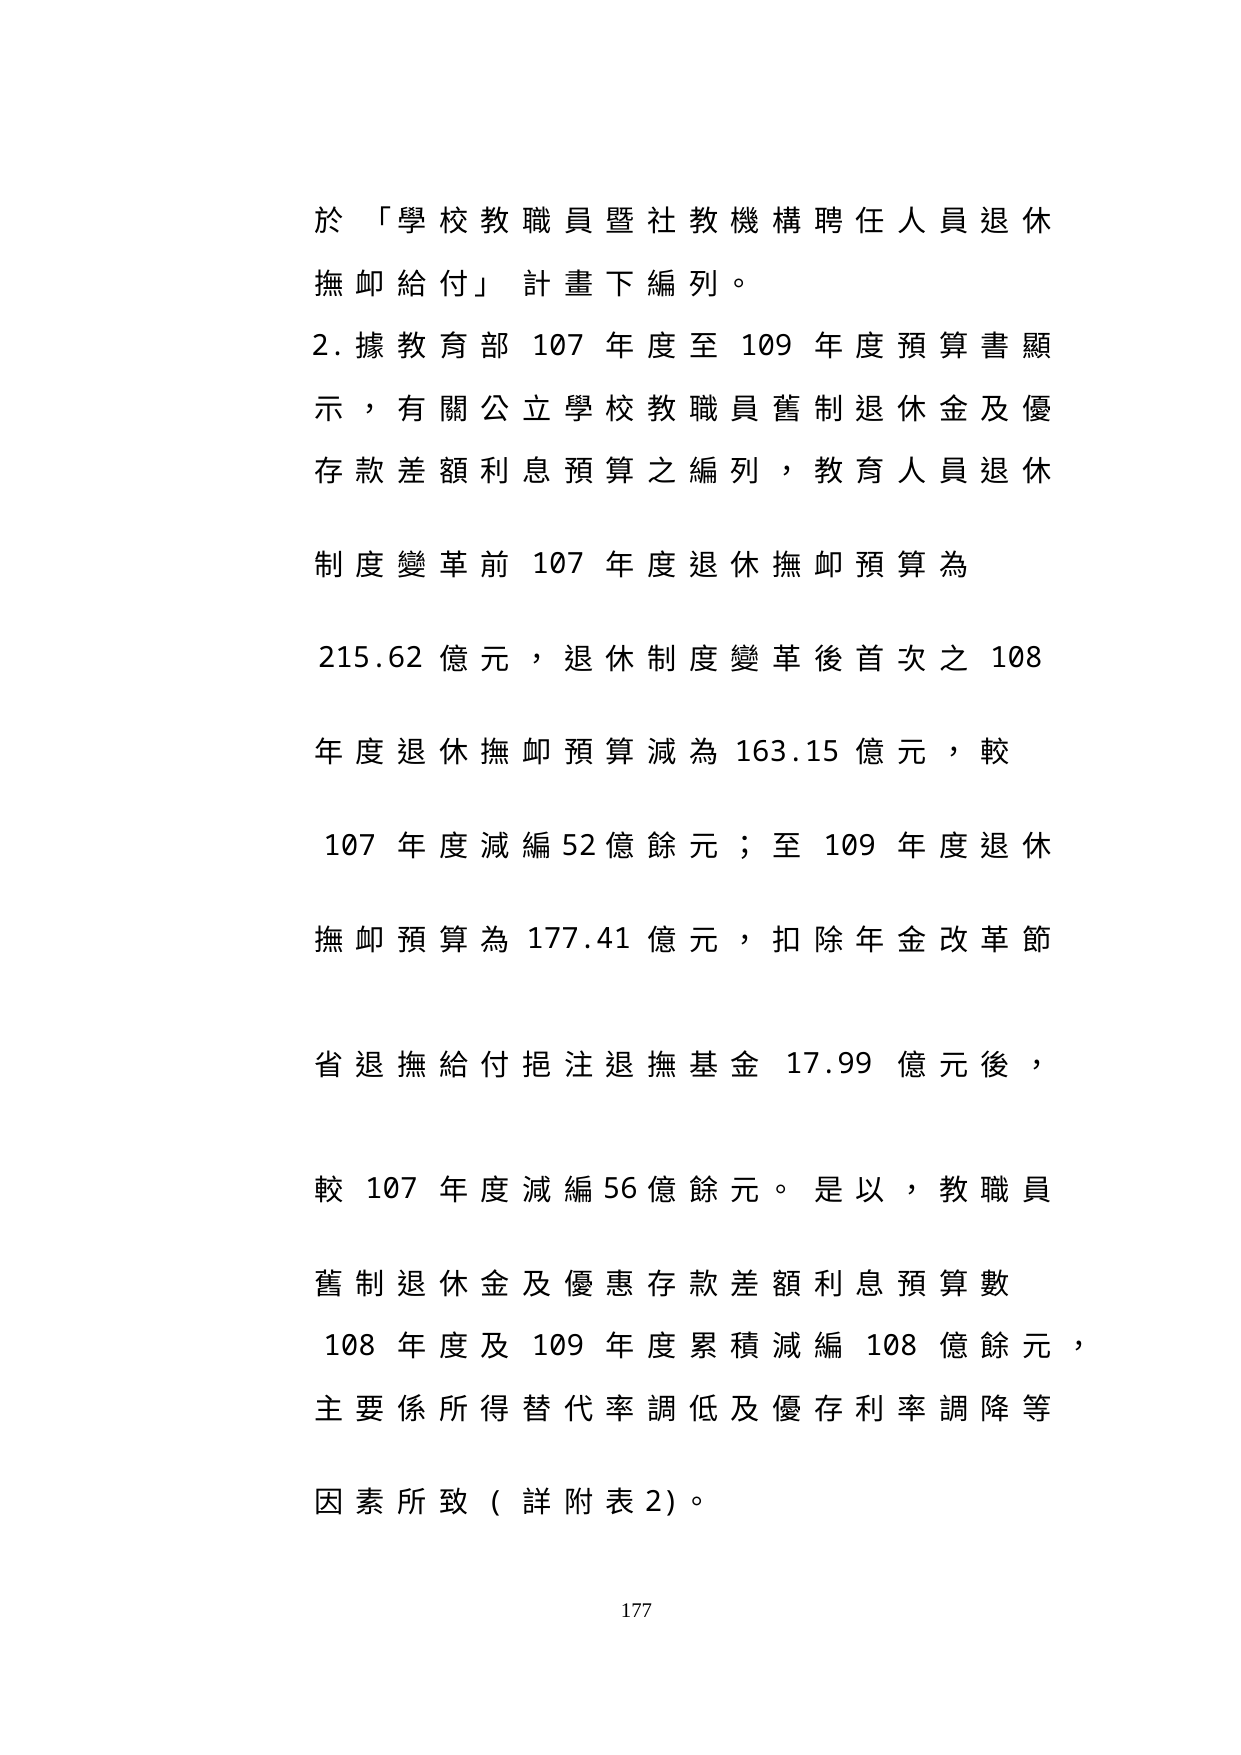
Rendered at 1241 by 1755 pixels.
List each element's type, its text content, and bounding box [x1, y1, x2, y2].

text 於「學校教職員暨社教機構聘任人員退休撫卹給付」計畫下編列。 [271, 177, 1058, 302]
text 2.據教育部107年度至109年度預算書顯示，有關公立學校教職員舊制退休金及優存款差額利息預算之編列，教育人員退休制度變革前107年度退休撫卹預算為215.62億元，退休制度變革後首次之108年度退休撫卹預算減為163.15億元，較107年度減編52億餘元；至109年度退休撫卹預算為177.41億元，扣除年金改革節省退撫給付挹注退撫基金17.99億元後，較107年度減編56億餘元。是以，教職員舊制退休金及優惠存款差額利息預算數108年度及109年度累積減編108億餘元，主要係所得替代率調低及優存利率調降等因素所致(詳附表2)。 [271, 302, 1058, 1552]
